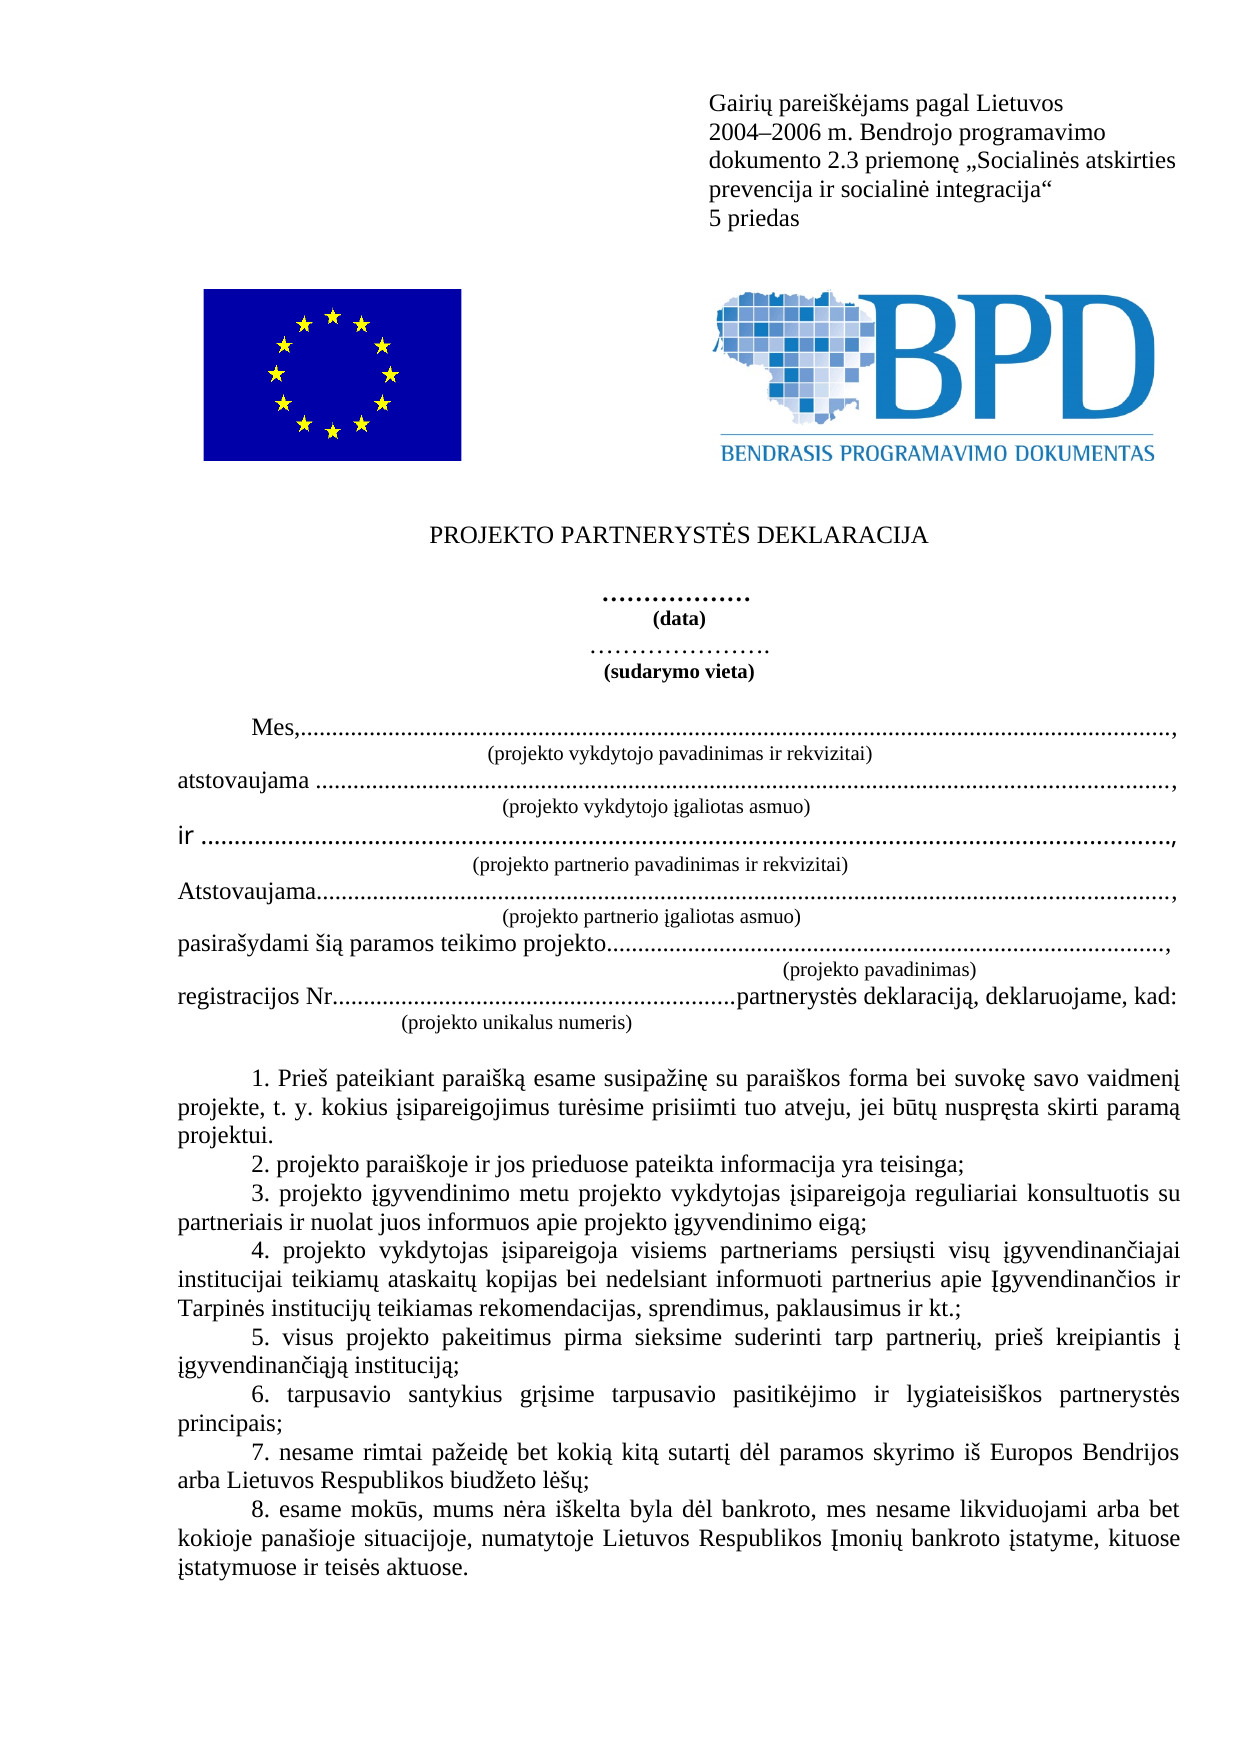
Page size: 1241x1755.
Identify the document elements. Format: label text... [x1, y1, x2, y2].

text 5. visus projekto pakeitimus pirma sieksime suderinti tarp partnerių, prieš kreipiantis į įgyvendinančiąją instituciją; [177, 1322, 1181, 1379]
text prevencija ir socialinė integracija“ [177, 174, 1181, 203]
table_header [701, 289, 1181, 491]
text (sudarymo vieta) [177, 659, 1181, 683]
text 2. projekto paraiškoje ir jos prieduose pateikta informacija yra teisinga; [177, 1149, 1181, 1178]
text (data) [177, 606, 1181, 630]
text Atstovaujama , [177, 876, 1181, 904]
text PROJEKTO PARTNERYSTĖS DEKLARACIJA [177, 520, 1181, 549]
text 2004–2006 m. Bendrojo programavimo [177, 117, 1181, 145]
text 7. nesame rimtai pažeidę bet kokią kitą sutartį dėl paramos skyrimo iš Europos Bendrijos arba Lietuvos Respublikos biudžeto lėšų; [177, 1437, 1181, 1494]
table_header [177, 289, 488, 491]
text 1. Prieš pateikiant paraišką esame susipažinę su paraiškos forma bei suvokę savo vaidmenį projekte, t. y. kokius įsipareigojimus turėsime prisiimti tuo atveju, jei būtų nuspręsta skirti paramą projektui. [177, 1063, 1181, 1149]
text atstovaujama , [177, 765, 1181, 793]
text …………………. [177, 630, 1181, 659]
text (projekto pavadinimas) [177, 957, 1181, 981]
text (projekto partnerio įgaliotas asmuo) [177, 904, 1181, 928]
text 3. projekto įgyvendinimo metu projekto vykdytojas įsipareigoja reguliariai konsultuotis su partneriais ir nuolat juos informuos apie projekto įgyvendinimo eigą; [177, 1178, 1181, 1235]
text Gairių pareiškėjams pagal Lietuvos [177, 88, 1181, 117]
text (projekto unikalus numeris) [327, 1010, 1181, 1034]
text 4. projekto vykdytojas įsipareigoja visiems partneriams persiųsti visų įgyvendinančiajai institucijai teikiamų ataskaitų kopijas bei nedelsiant informuoti partnerius apie Įgyvendinančios ir Tarpinės institucijų teikiamas rekomendacijas, sprendimus, paklausimus ir kt.; [177, 1235, 1181, 1322]
text (projekto vykdytojo pavadinimas ir rekvizitai) [177, 741, 1181, 765]
text pasirašydami šią paramos teikimo projekto , [177, 928, 1181, 957]
table_header [488, 289, 701, 491]
text Mes, , [177, 712, 1181, 741]
text 6. tarpusavio santykius grįsime tarpusavio pasitikėjimo ir lygiateisiškos partnerystės principais; [177, 1379, 1181, 1437]
text 8. esame mokūs, mums nėra iškelta byla dėl bankroto, mes nesame likviduojami arba bet kokioje panašioje situacijoje, numatytoje Lietuvos Respublikos Įmonių bankroto įstatyme, kituose įstatymuose ir teisės aktuose. [177, 1494, 1181, 1580]
text ir , [177, 818, 1181, 852]
text (projekto partnerio pavadinimas ir rekvizitai) [177, 852, 1181, 876]
text 5 priedas [177, 203, 1181, 232]
text registracijos Nr. partnerystės deklaraciją, deklaruojame, kad: [177, 981, 1181, 1010]
text dokumento 2.3 priemonę „Socialinės atskirties [177, 145, 1181, 174]
text ……………… [177, 578, 1181, 606]
text (projekto vykdytojo įgaliotas asmuo) [177, 793, 1181, 818]
